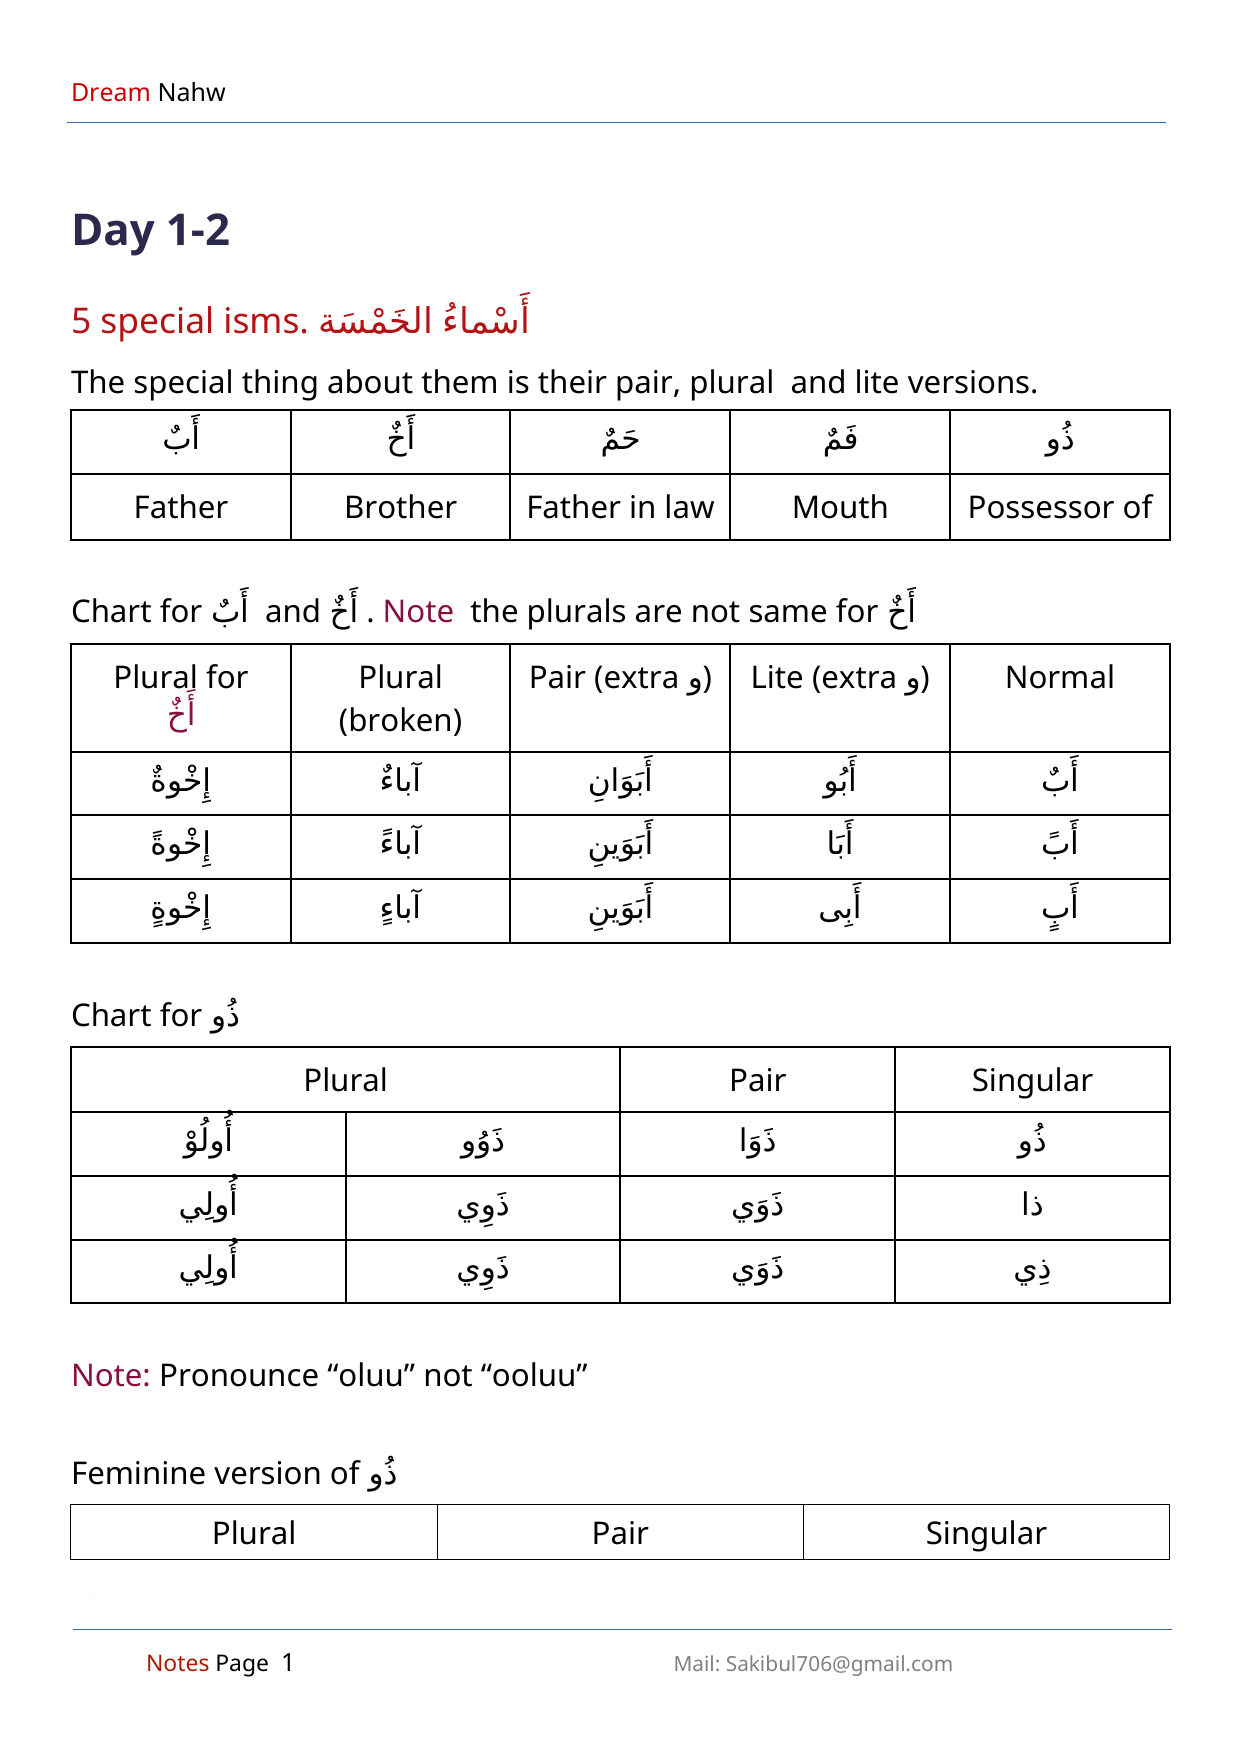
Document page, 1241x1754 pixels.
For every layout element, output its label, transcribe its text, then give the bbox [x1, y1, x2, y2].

table_cell ذَوَي [621, 1177, 894, 1238]
text Note: Pronounce “oluu” not “ooluu” [71, 1353, 1169, 1396]
table_cell ذَوِي [347, 1177, 619, 1238]
table_cell آباءً [292, 816, 509, 878]
table_cell أُولِي [72, 1241, 345, 1302]
table_cell آباءٍ [292, 880, 509, 942]
table_header حَمٌ [511, 411, 729, 473]
table_header Singular [896, 1048, 1169, 1111]
table_header Pair (extra و) [511, 645, 729, 751]
table_cell آباءٌ [292, 753, 509, 814]
subtitle 5 special isms. أَسْماءُ الخَمْسَة [71, 296, 1169, 348]
text Chart for أَبٌ and أَخٌ . Note the plurals are not same for أَخٌ [71, 589, 1169, 636]
table_cell Father [72, 475, 290, 538]
text Chart for ذُو [71, 993, 1169, 1039]
table_cell إِخْوةٍ [72, 880, 290, 942]
table_cell Mouth [731, 475, 949, 538]
table_header أَبٌ [72, 411, 290, 473]
table_cell ذِي [896, 1241, 1169, 1302]
table_header Plural [72, 1048, 619, 1111]
table_cell Father in law [511, 475, 729, 538]
table_cell ذا [896, 1177, 1169, 1238]
table_cell إِخْوةً [72, 816, 290, 878]
table_cell أَبً [951, 816, 1169, 878]
table_cell أَبٍ [951, 880, 1169, 942]
table_cell Brother [292, 475, 509, 538]
table_cell ذَوِي [347, 1241, 619, 1302]
table_header Pair [438, 1505, 803, 1559]
table_header Plural [71, 1505, 437, 1559]
table_header Pair [621, 1048, 894, 1111]
table_cell ذَوُو [347, 1113, 619, 1175]
table_header فَمٌ [731, 411, 949, 473]
table_cell أَبَوَينِ [511, 816, 729, 878]
table_cell أَبَوَينِ [511, 880, 729, 942]
text The special thing about them is their pair, plural and lite versions. [71, 360, 1169, 403]
table_cell ذَوَي [621, 1241, 894, 1302]
table_cell أَبٌ [951, 753, 1169, 814]
table_header ذُو [951, 411, 1169, 473]
table_cell أُولِي [72, 1177, 345, 1238]
table_cell ذَوَا [621, 1113, 894, 1175]
table_cell أَبُو [731, 753, 949, 814]
table_header أَخٌ [292, 411, 509, 473]
table_header Plural (broken) [292, 645, 509, 751]
table_cell Possessor of [951, 475, 1169, 538]
subtitle Day 1-2 [71, 198, 1169, 258]
table_header Singular [804, 1505, 1169, 1559]
table_cell إِخْوةٌ [72, 753, 290, 814]
table_header Normal [951, 645, 1169, 751]
table_cell أَبِى [731, 880, 949, 942]
table_cell أَبَا [731, 816, 949, 878]
text Feminine version of ذُو [71, 1451, 1169, 1497]
table_cell أُولُوْ [72, 1113, 345, 1175]
table_cell ذُو [896, 1113, 1169, 1175]
table_header Plural for أَخٌ [72, 645, 290, 751]
table_cell أَبَوَانِ [511, 753, 729, 814]
table_header Lite (extra و) [731, 645, 949, 751]
